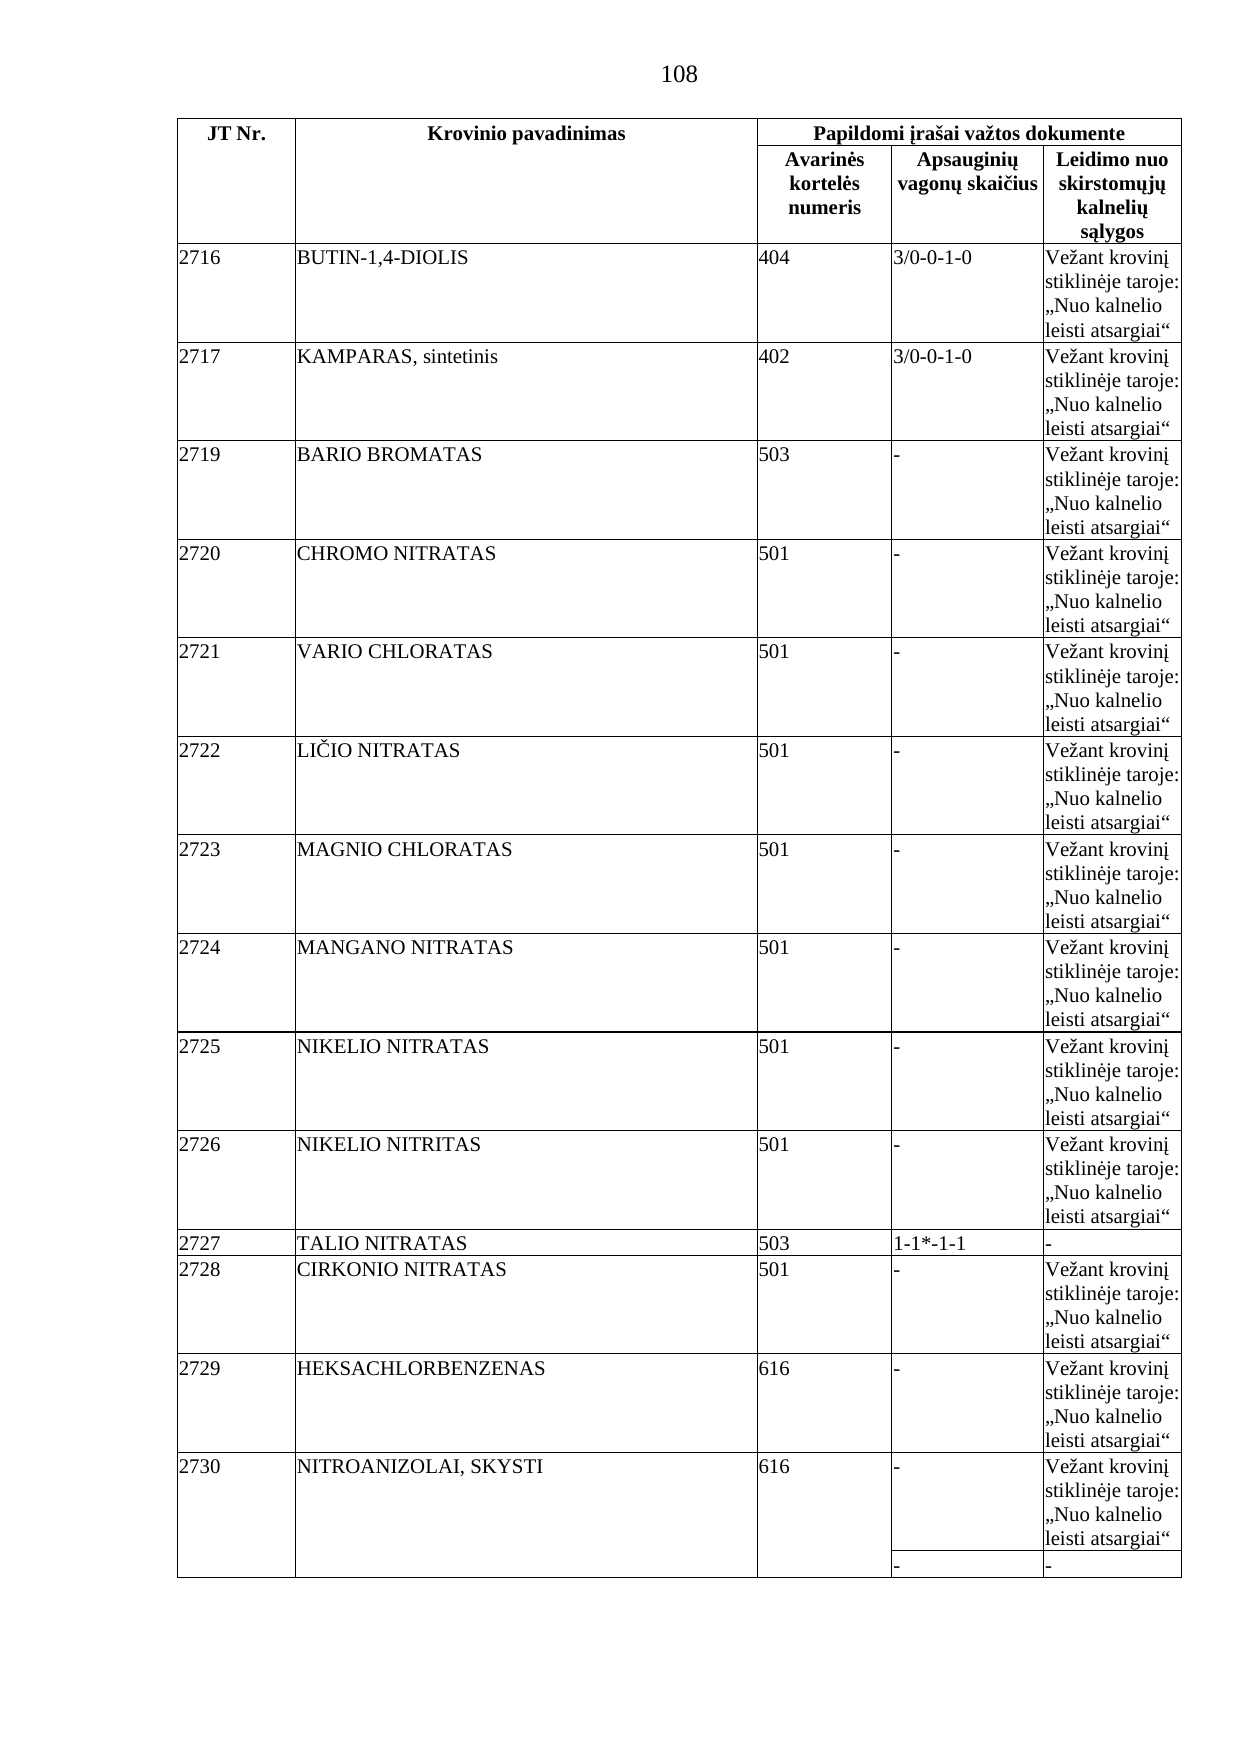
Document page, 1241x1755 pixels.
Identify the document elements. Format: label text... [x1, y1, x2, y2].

table_cell Vežant krovinį stiklinėje taroje: „Nuo kalnelio leisti atsargiai“ [1044, 540, 1181, 637]
table_cell 1-1*-1-1 [892, 1230, 1043, 1255]
table_cell KAMPARAS, sintetinis [296, 343, 757, 440]
table_cell 404 [758, 244, 891, 342]
table_cell HEKSACHLORBENZENAS [296, 1354, 757, 1452]
table_cell - [892, 1453, 1043, 1550]
table_cell 2724 [178, 934, 295, 1031]
table_cell 2717 [178, 343, 295, 440]
table_cell Vežant krovinį stiklinėje taroje: „Nuo kalnelio leisti atsargiai“ [1044, 1033, 1181, 1130]
table_cell 2721 [178, 638, 295, 736]
table_cell - [892, 540, 1043, 637]
table_cell TALIO NITRATAS [296, 1230, 757, 1255]
table_cell Avarinės kortelės numeris [758, 146, 891, 243]
table_cell 2726 [178, 1131, 295, 1228]
table_cell 501 [758, 638, 891, 736]
table_cell Vežant krovinį stiklinėje taroje: „Nuo kalnelio leisti atsargiai“ [1044, 441, 1181, 539]
table_cell 501 [758, 1033, 891, 1130]
table_cell 3/0-0-1-0 [892, 244, 1043, 342]
table_cell 616 [758, 1453, 891, 1577]
table_cell - [892, 638, 1043, 736]
table_cell 501 [758, 835, 891, 933]
table_cell NIKELIO NITRITAS [296, 1131, 757, 1228]
table_cell Vežant krovinį stiklinėje taroje: „Nuo kalnelio leisti atsargiai“ [1044, 244, 1181, 342]
table_cell Vežant krovinį stiklinėje taroje: „Nuo kalnelio leisti atsargiai“ [1044, 1131, 1181, 1228]
table_cell 2720 [178, 540, 295, 637]
table_cell 2729 [178, 1354, 295, 1452]
table_cell CHROMO NITRATAS [296, 540, 757, 637]
table_cell Vežant krovinį stiklinėje taroje: „Nuo kalnelio leisti atsargiai“ [1044, 343, 1181, 440]
table_cell Vežant krovinį stiklinėje taroje: „Nuo kalnelio leisti atsargiai“ [1044, 737, 1181, 834]
table_cell Vežant krovinį stiklinėje taroje: „Nuo kalnelio leisti atsargiai“ [1044, 835, 1181, 933]
table_cell Leidimo nuo skirstomųjų kalnelių sąlygos [1044, 146, 1181, 243]
table_cell 501 [758, 1131, 891, 1228]
table_cell - [1044, 1551, 1181, 1577]
table_cell - [1044, 1230, 1181, 1255]
table_cell 501 [758, 1256, 891, 1353]
table_cell 503 [758, 441, 891, 539]
table_cell 2723 [178, 835, 295, 933]
table_cell - [892, 1551, 1043, 1577]
table_cell MANGANO NITRATAS [296, 934, 757, 1031]
table_header JT Nr. [178, 119, 295, 243]
table_cell - [892, 1354, 1043, 1452]
table_cell 2722 [178, 737, 295, 834]
table_cell NITROANIZOLAI, SKYSTI [296, 1453, 757, 1577]
table_cell Vežant krovinį stiklinėje taroje: „Nuo kalnelio leisti atsargiai“ [1044, 1354, 1181, 1452]
table_cell 3/0-0-1-0 [892, 343, 1043, 440]
table_header Papildomi įrašai važtos dokumente [758, 119, 1181, 144]
table_cell LIČIO NITRATAS [296, 737, 757, 834]
table_header Krovinio pavadinimas [296, 119, 757, 243]
table_cell 2716 [178, 244, 295, 342]
table_cell VARIO CHLORATAS [296, 638, 757, 736]
table_cell 2719 [178, 441, 295, 539]
table_cell BARIO BROMATAS [296, 441, 757, 539]
table_cell - [892, 934, 1043, 1031]
table_cell CIRKONIO NITRATAS [296, 1256, 757, 1353]
table_cell - [892, 1033, 1043, 1130]
table_cell Apsauginių vagonų skaičius [892, 146, 1043, 243]
table_cell MAGNIO CHLORATAS [296, 835, 757, 933]
table_cell NIKELIO NITRATAS [296, 1033, 757, 1130]
table_cell - [892, 835, 1043, 933]
table_cell BUTIN-1,4-DIOLIS [296, 244, 757, 342]
table_cell 2728 [178, 1256, 295, 1353]
table_cell - [892, 441, 1043, 539]
table_cell 2725 [178, 1033, 295, 1130]
table_cell 501 [758, 737, 891, 834]
table_cell 402 [758, 343, 891, 440]
table_cell - [892, 1131, 1043, 1228]
table_cell Vežant krovinį stiklinėje taroje: „Nuo kalnelio leisti atsargiai“ [1044, 934, 1181, 1031]
table_cell Vežant krovinį stiklinėje taroje: „Nuo kalnelio leisti atsargiai“ [1044, 638, 1181, 736]
table_cell 2727 [178, 1230, 295, 1255]
table_cell 2730 [178, 1453, 295, 1577]
table_cell 503 [758, 1230, 891, 1255]
table_cell - [892, 737, 1043, 834]
table_cell Vežant krovinį stiklinėje taroje: „Nuo kalnelio leisti atsargiai“ [1044, 1256, 1181, 1353]
table_cell 616 [758, 1354, 891, 1452]
table_cell Vežant krovinį stiklinėje taroje: „Nuo kalnelio leisti atsargiai“ [1044, 1453, 1181, 1550]
table_cell 501 [758, 540, 891, 637]
table_cell 501 [758, 934, 891, 1031]
table_cell - [892, 1256, 1043, 1353]
